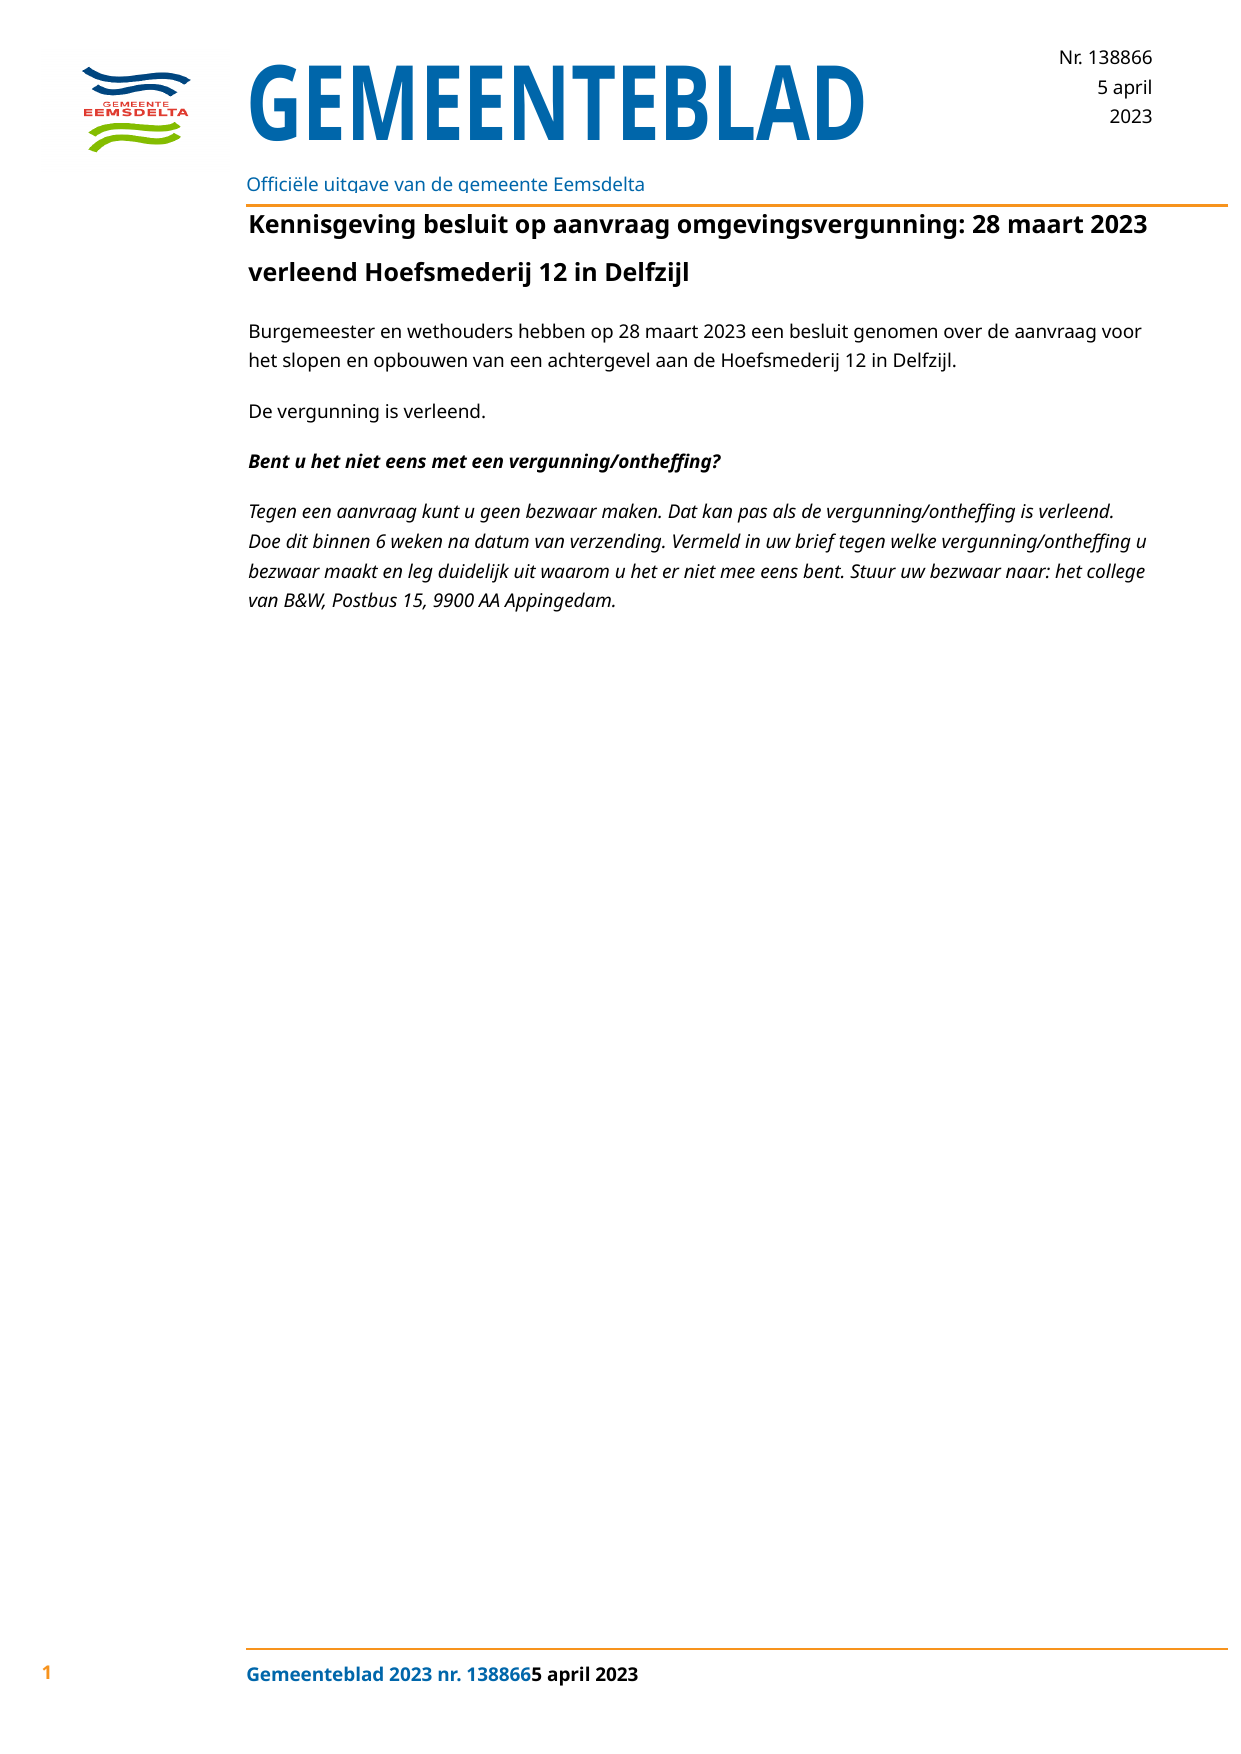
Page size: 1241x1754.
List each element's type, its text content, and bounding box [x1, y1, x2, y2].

text De vergunning is verleend. [248, 398, 1152, 424]
picture [41, 47, 231, 172]
text Tegen een aanvraag kunt u geen bezwaar maken. Dat kan pas als de vergunning/ontheffing is verleend. Doe dit binnen 6 weken na datum van verzending. Vermeld in uw brief tegen welke vergunning/ontheffing u bezwaar maakt en leg duidelijk uit waarom u het er niet mee eens bent. Stuur uw bezwaar naar: het college van B&W, Postbus 15, 9900 AA Appingedam. [248, 499, 1152, 613]
text Kennisgeving besluit op aanvraag omgevingsvergunning: 28 maart 2023 verleend Hoefsmederij 12 in Delfzijl [248, 207, 1152, 288]
text Burgemeester en wethouders hebben op 28 maart 2023 een besluit genomen over de aanvraag voor het slopen en opbouwen van een achtergevel aan de Hoefsmederij 12 in Delfzijl. [248, 318, 1152, 373]
text Bent u het niet eens met een vergunning/ontheffing? [248, 448, 1152, 474]
